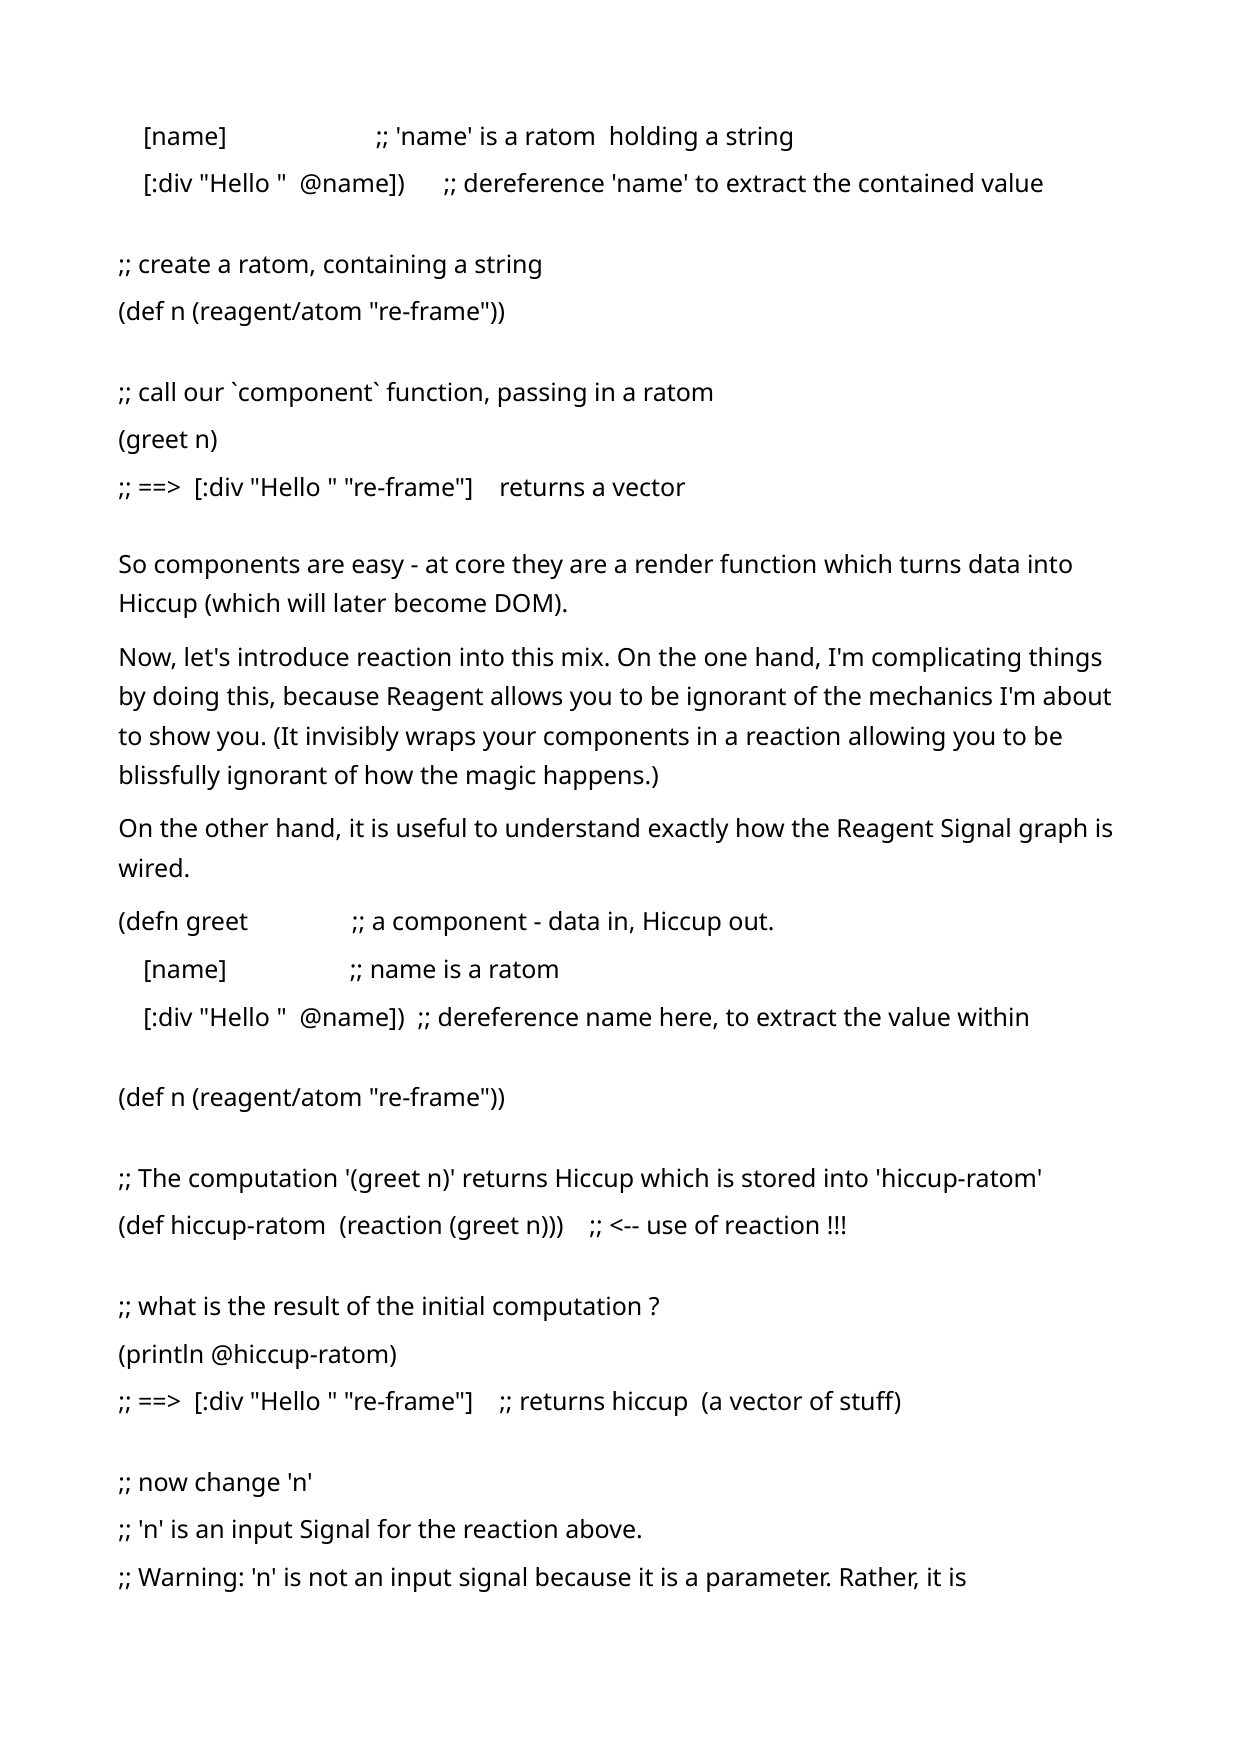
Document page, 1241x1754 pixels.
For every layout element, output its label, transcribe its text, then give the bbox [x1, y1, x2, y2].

text (def hiccup-ratom (reaction (greet n))) ;; <-- use of reaction !!! [118, 1208, 1122, 1242]
text (greet n) [118, 422, 1122, 456]
text ;; ==> [:div "Hello " "re-frame"] returns a vector [118, 470, 1122, 504]
text ;; what is the result of the initial computation ? [118, 1289, 1122, 1323]
text ;; 'n' is an input Signal for the reaction above. [118, 1512, 1122, 1546]
text [name] ;; name is a ratom [118, 952, 1122, 986]
text (println @hiccup-ratom) [118, 1336, 1122, 1370]
text ;; create a ratom, containing a string [118, 246, 1122, 280]
text ;; Warning: 'n' is not an input signal because it is a parameter. Rather, it is [118, 1560, 1122, 1594]
text (def n (reagent/atom "re-frame")) [118, 1080, 1122, 1114]
text Now, let's introduce reaction into this mix. On the one hand, I'm complicating things by doing this, because Reagent allows you to be ignorant of the mechanics I'm about to show you. (It invisibly wraps your components in a reaction allowing you to be blissfully ignorant of how the magic happens.) [118, 640, 1122, 791]
text ;; ==> [:div "Hello " "re-frame"] ;; returns hiccup (a vector of stuff) [118, 1384, 1122, 1418]
text (defn greet ;; a component - data in, Hiccup out. [118, 904, 1122, 938]
text [:div "Hello " @name]) ;; dereference name here, to extract the value within [118, 999, 1122, 1033]
text (def n (reagent/atom "re-frame")) [118, 294, 1122, 328]
text ;; now change 'n' [118, 1464, 1122, 1498]
text ;; call our `component` function, passing in a ratom [118, 374, 1122, 409]
text [name] ;; 'name' is a ratom holding a string [118, 118, 1122, 152]
text So components are easy - at core they are a render function which turns data into Hiccup (which will later become DOM). [118, 547, 1122, 620]
text On the other hand, it is useful to understand exactly how the Reagent Signal graph is wired. [118, 811, 1122, 884]
text [:div "Hello " @name]) ;; dereference 'name' to extract the contained value [118, 166, 1122, 200]
text ;; The computation '(greet n)' returns Hiccup which is stored into 'hiccup-ratom' [118, 1160, 1122, 1194]
